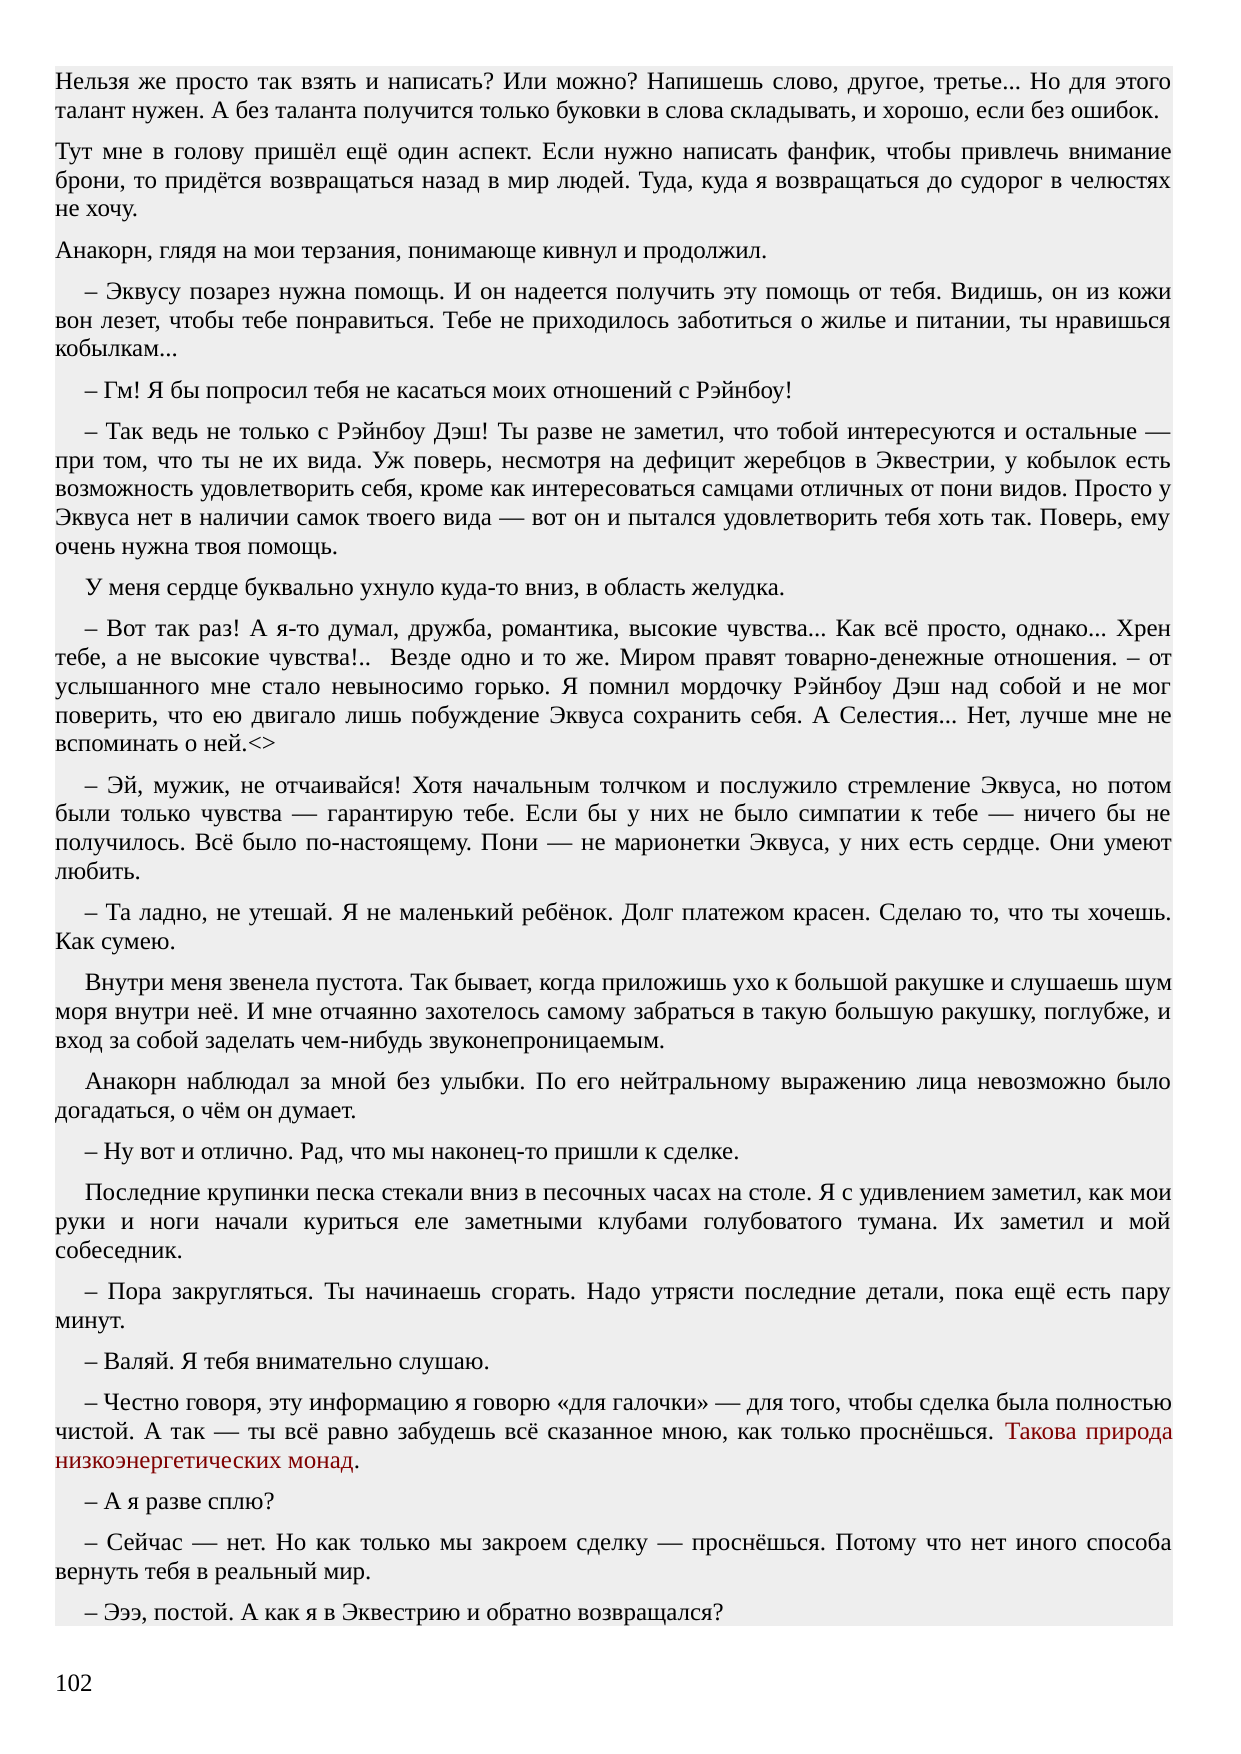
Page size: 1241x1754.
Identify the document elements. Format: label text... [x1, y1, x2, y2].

text Тут мне в голову пришёл ещё один аспект. Если нужно написать фанфик, чтобы привлечь внимание брони, то придётся возвращаться назад в мир людей. Туда, куда я возвращаться до судорог в челюстях не хочу. [55, 136, 1173, 222]
text – Эээ, постой. А как я в Эквестрию и обратно возвращался? [55, 1597, 1173, 1626]
text – Валяй. Я тебя внимательно слушаю. [55, 1346, 1173, 1375]
text – Та ладно, не утешай. Я не маленький ребёнок. Долг платежом красен. Сделаю то, что ты хочешь. Как сумею. [55, 897, 1173, 955]
text Анакорн, глядя на мои терзания, понимающе кивнул и продолжил. [55, 235, 1173, 263]
text Нельзя же просто так взять и написать? Или можно? Напишешь слово, другое, третье... Но для этого талант нужен. А без таланта получится только буковки в слова складывать, и хорошо, если без ошибок. [55, 66, 1173, 123]
text – Сейчас — нет. Но как только мы закроем сделку — проснёшься. Потому что нет иного способа вернуть тебя в реальный мир. [55, 1527, 1173, 1585]
text – Так ведь не только с Рэйнбоу Дэш! Ты разве не заметил, что тобой интересуются и остальные — при том, что ты не их вида. Уж поверь, несмотря на дефицит жеребцов в Эквестрии, у кобылок есть возможность удовлетворить себя, кроме как интересоваться самцами отличных от пони видов. Просто у Эквуса нет в наличии самок твоего вида — вот он и пытался удовлетворить тебя хоть так. Поверь, ему очень нужна твоя помощь. [55, 416, 1173, 560]
text – Эй, мужик, не отчаивайся! Хотя начальным толчком и послужило стремление Эквуса, но потом были только чувства — гарантирую тебе. Если бы у них не было симпатии к тебе — ничего бы не получилось. Всё было по-настоящему. Пони — не марионетки Эквуса, у них есть сердце. Они умеют любить. [55, 770, 1173, 885]
text Внутри меня звенела пустота. Так бывает, когда приложишь ухо к большой ракушке и слушаешь шум моря внутри неё. И мне отчаянно захотелось самому забраться в такую большую ракушку, поглубже, и вход за собой заделать чем-нибудь звуконепроницаемым. [55, 967, 1173, 1053]
text – Ну вот и отлично. Рад, что мы наконец-то пришли к сделке. [55, 1136, 1173, 1165]
text – Вот так раз! А я-то думал, дружба, романтика, высокие чувства... Как всё просто, однако... Хрен тебе, а не высокие чувства!.. Везде одно и то же. Миром правят товарно-денежные отношения. – от услышанного мне стало невыносимо горько. Я помнил мордочку Рэйнбоу Дэш над собой и не мог поверить, что ею двигало лишь побуждение Эквуса сохранить себя. А Селестия... Нет, лучше мне не вспоминать о ней.<> [55, 613, 1173, 757]
text – А я разве сплю? [55, 1486, 1173, 1515]
text У меня сердце буквально ухнуло куда-то вниз, в область желудка. [55, 572, 1173, 601]
text Последние крупинки песка стекали вниз в песочных часах на столе. Я с удивлением заметил, как мои руки и ноги начали куриться еле заметными клубами голубоватого тумана. Их заметил и мой собеседник. [55, 1177, 1173, 1263]
text – Пора закругляться. Ты начинаешь сгорать. Надо утрясти последние детали, пока ещё есть пару минут. [55, 1276, 1173, 1333]
text – Гм! Я бы попросил тебя не касаться моих отношений с Рэйнбоу! [55, 375, 1173, 403]
text – Честно говоря, эту информацию я говорю «для галочки» — для того, чтобы сделка была полностью чистой. А так — ты всё равно забудешь всё сказанное мною, как только проснёшься. Такова природа низкоэнергетических монад. [55, 1387, 1173, 1473]
text – Эквусу позарез нужна помощь. И он надеется получить эту помощь от тебя. Видишь, он из кожи вон лезет, чтобы тебе понравиться. Тебе не приходилось заботиться о жилье и питании, ты нравишься кобылкам... [55, 276, 1173, 362]
text Анакорн наблюдал за мной без улыбки. По его нейтральному выражению лица невозможно было догадаться, о чём он думает. [55, 1066, 1173, 1123]
